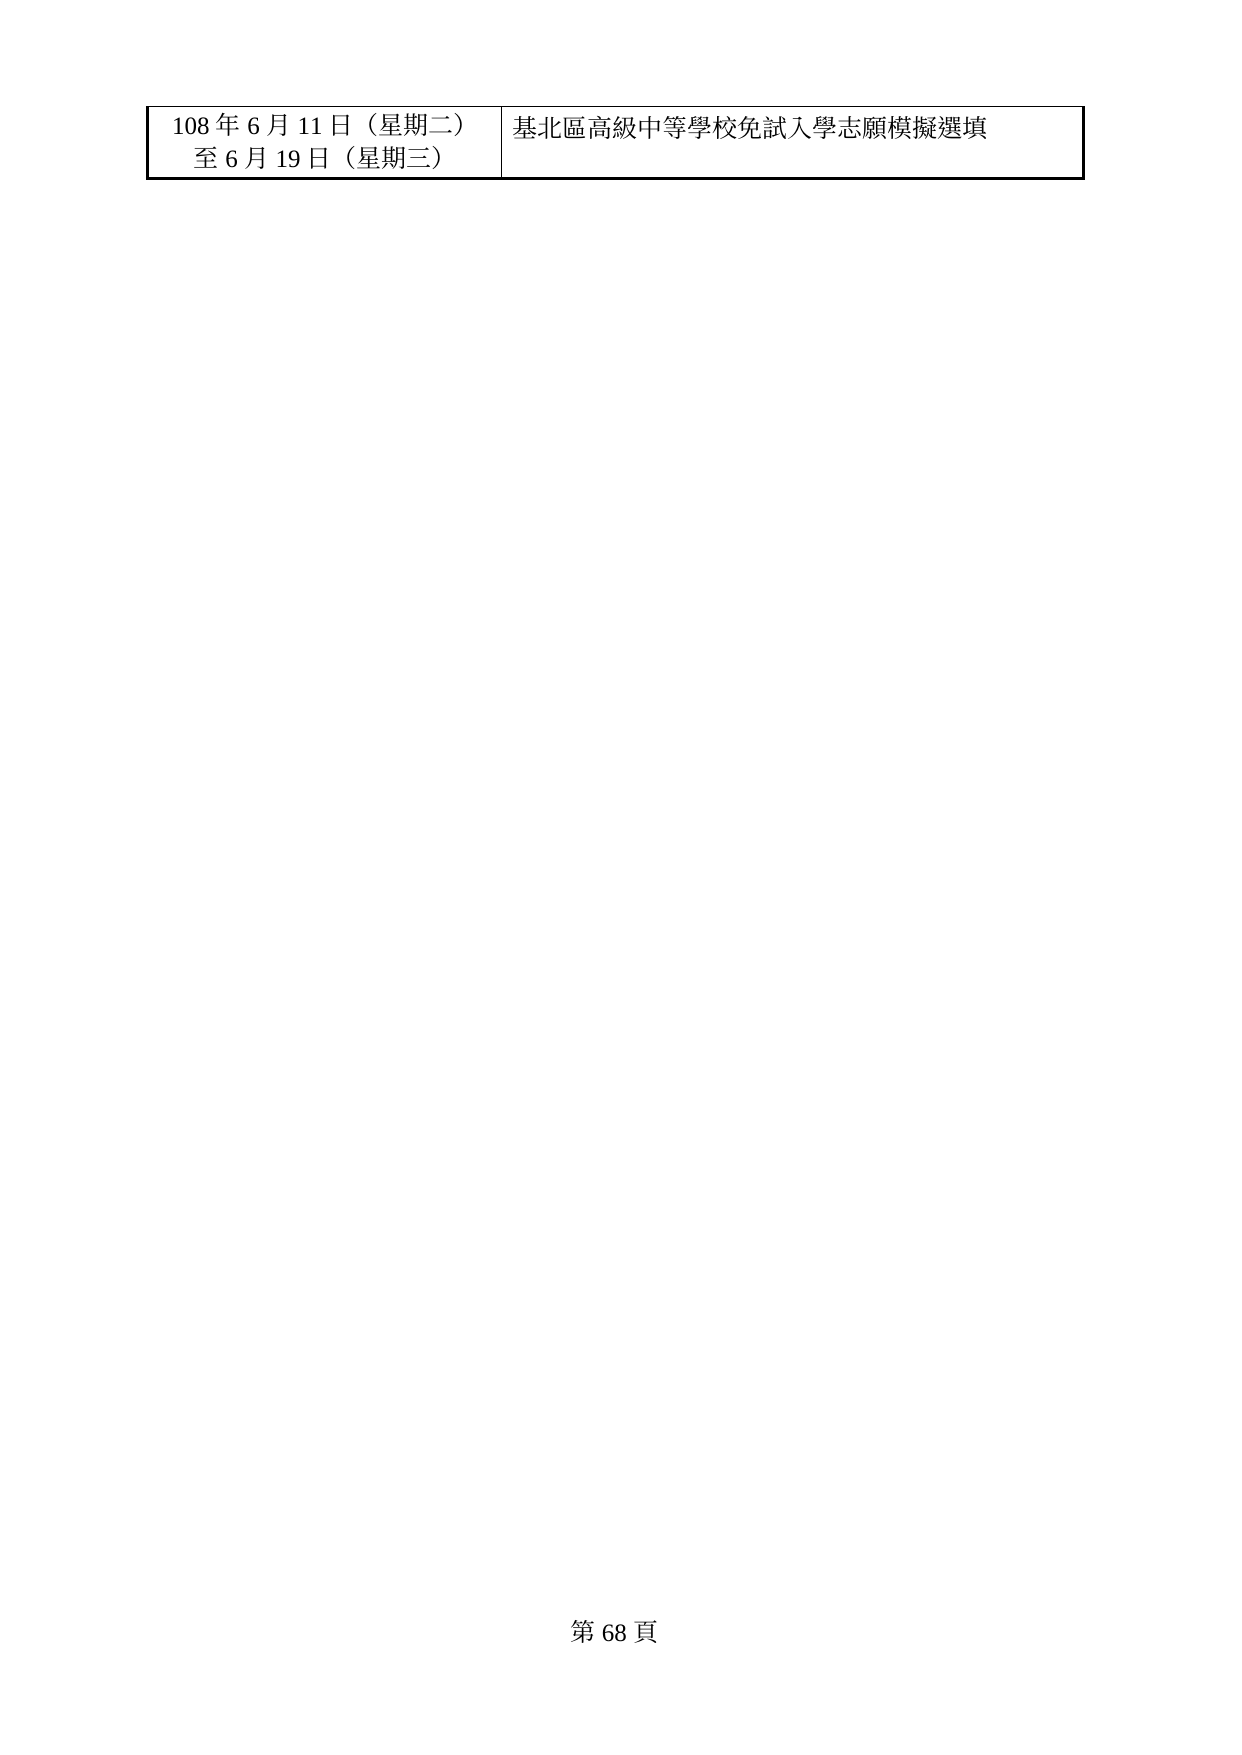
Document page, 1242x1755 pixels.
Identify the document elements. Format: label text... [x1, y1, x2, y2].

table_cell 108 年 6 月 11 日（星期二） 至 6 月 19 日（星期三） [149, 107, 501, 177]
table_cell 基北區高級中等學校免試入學志願模擬選填 [502, 107, 1082, 177]
